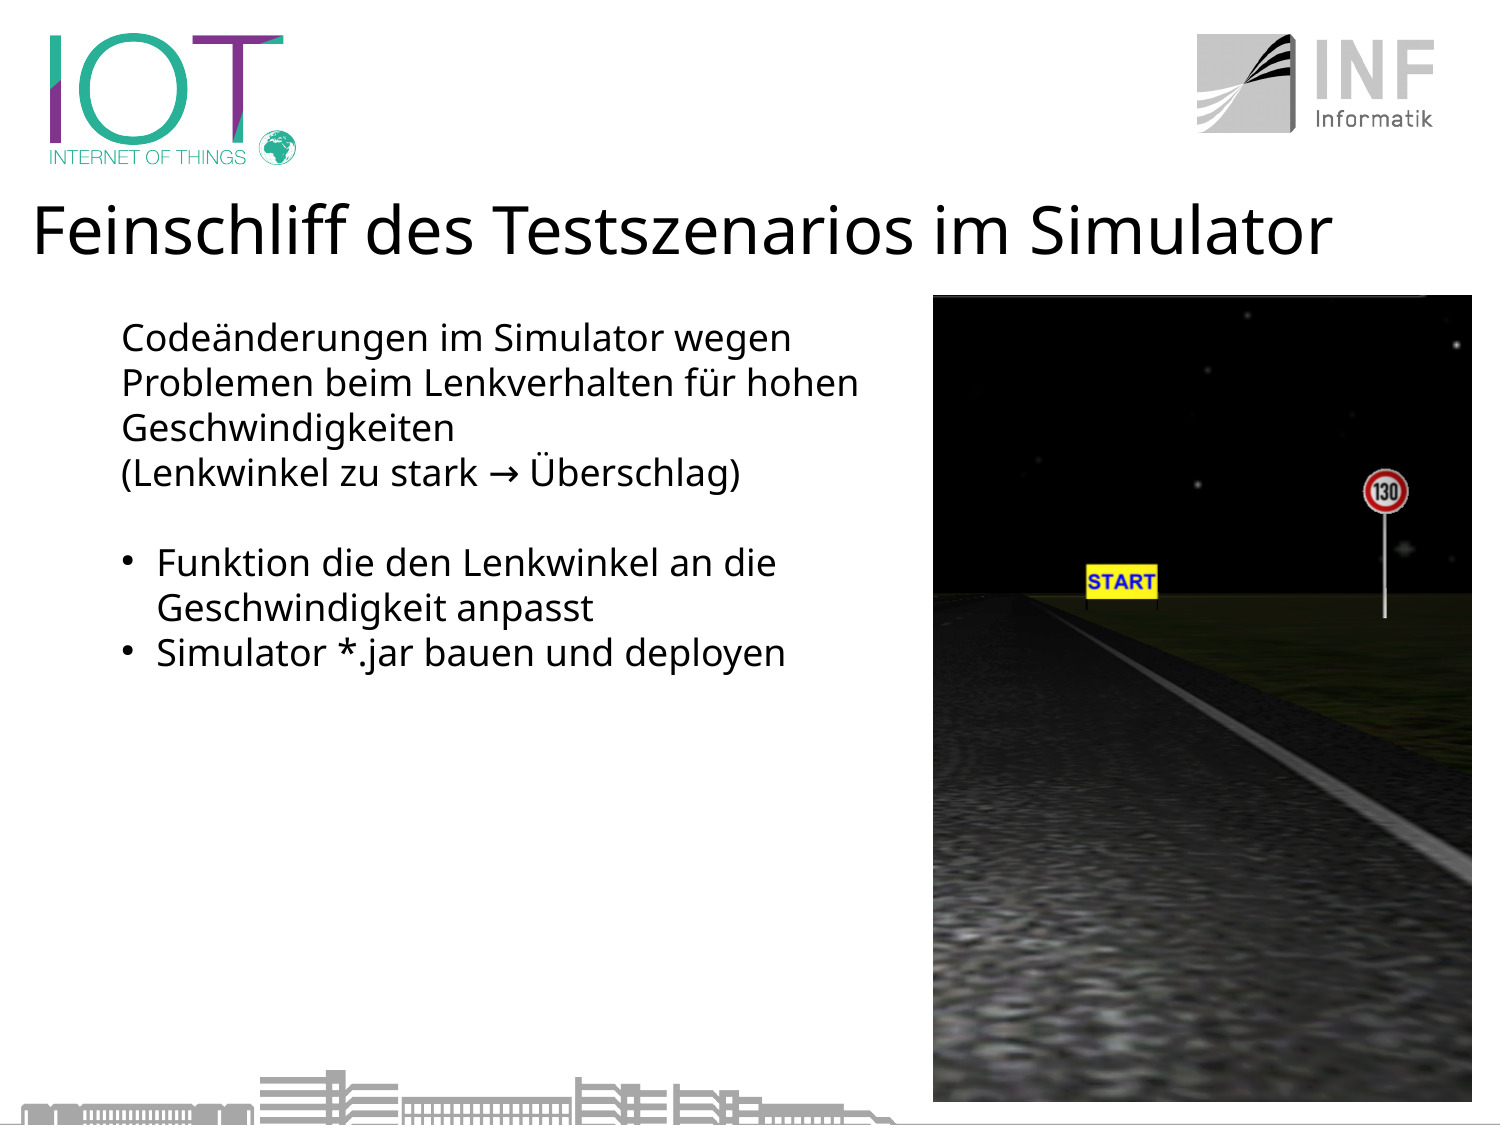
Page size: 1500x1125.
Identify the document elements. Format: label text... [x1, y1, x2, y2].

text_box Feinschliff des Testszenarios im Simulator [16, 180, 1464, 284]
picture [1197, 34, 1434, 133]
text_box Codeänderungen im Simulator wegen Problemen beim Lenkverhalten für hohen Geschwindigkeiten (Lenkwinkel zu stark → Überschlag) Funktion die den Lenkwinkel an die Geschwindigkeit anpasst Simulator *.jar bauen und deployen [106, 307, 886, 700]
picture [50, 33, 296, 165]
picture [0, 295, 1500, 1125]
